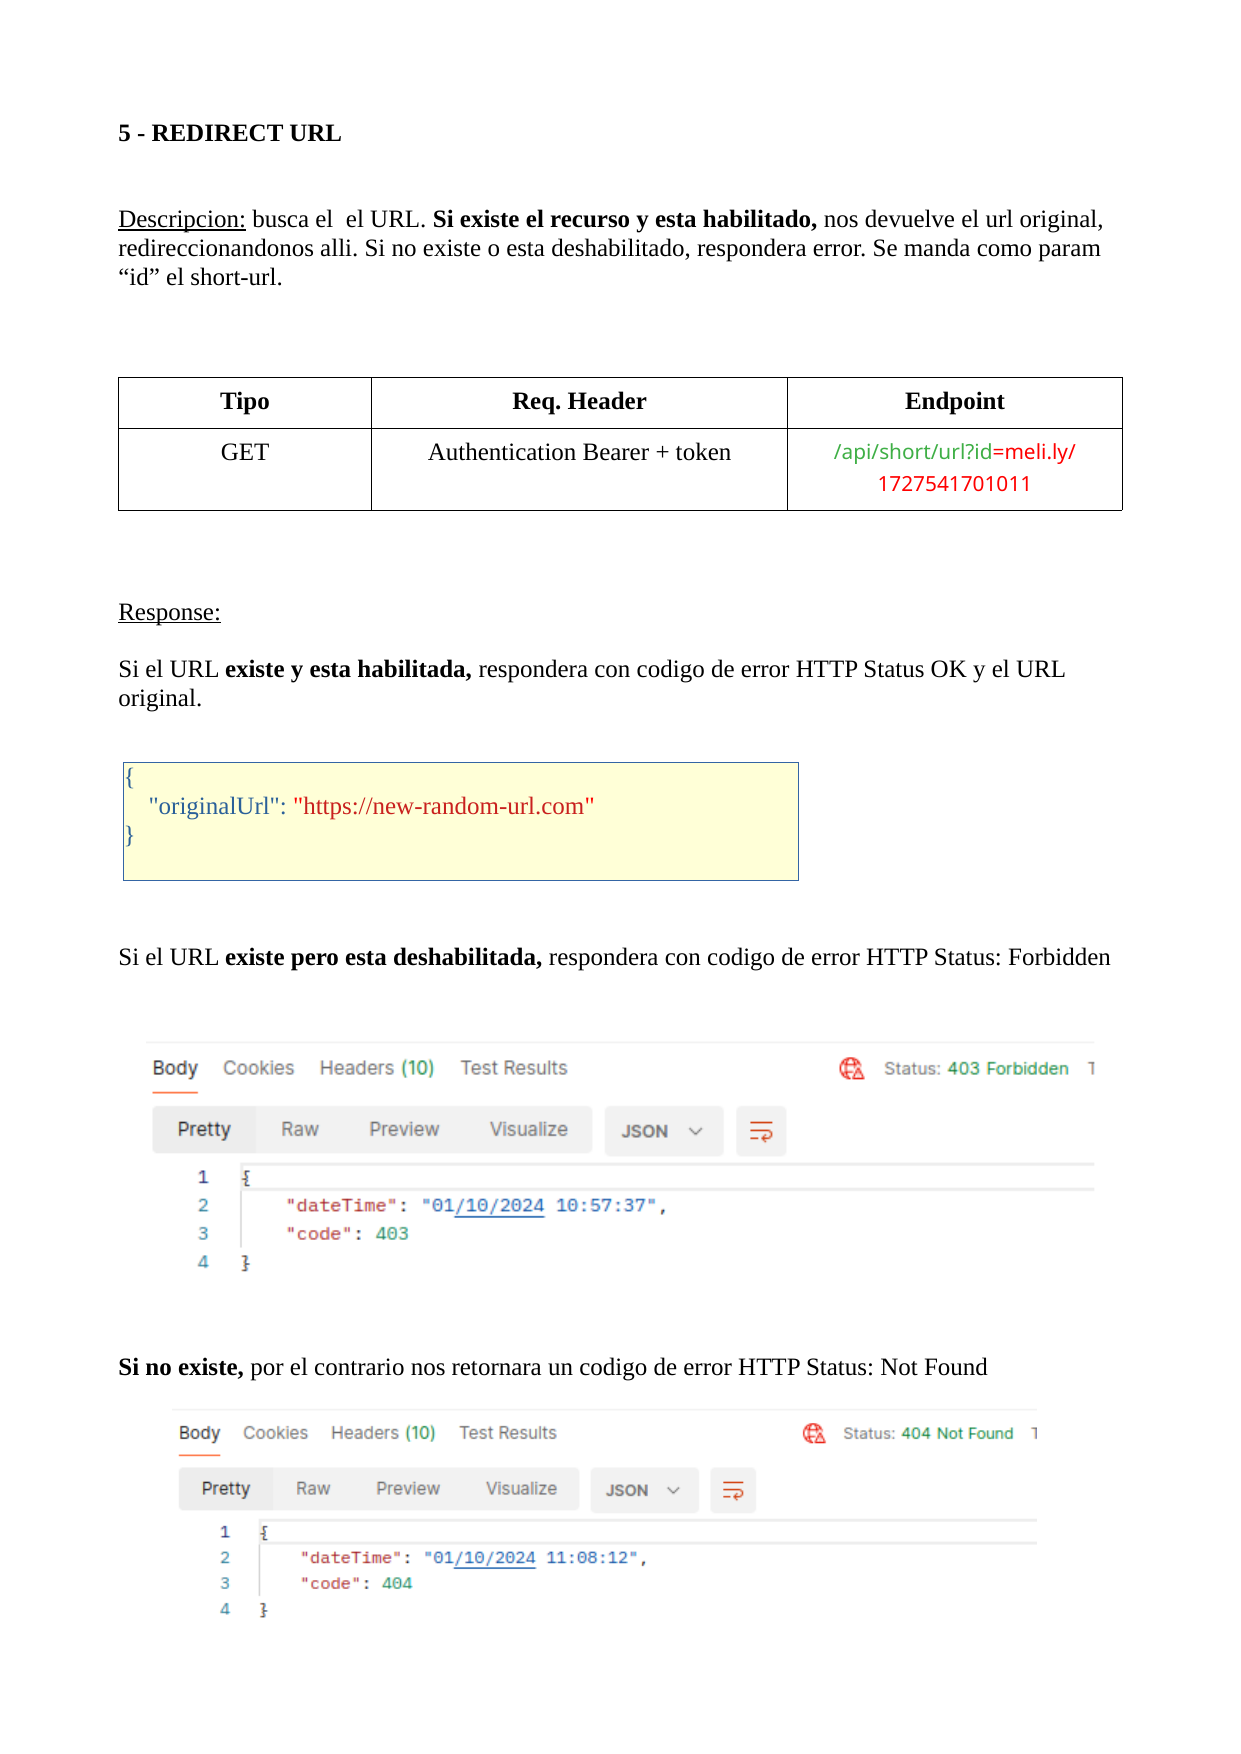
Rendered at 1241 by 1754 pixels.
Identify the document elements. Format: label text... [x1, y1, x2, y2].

table_header Tipo [119, 378, 371, 428]
text Descripcion: busca el el URL. Si existe el recurso y esta habilitado, nos devuelve el url original, redireccionandonos alli. Si no existe o esta deshabilitado, respondera error. Se manda como param “id” el short-url. [118, 204, 1122, 291]
table_header Endpoint [788, 378, 1122, 428]
text Si no existe, por el contrario nos retornara un codigo de error HTTP Status: Not Found [118, 1352, 1122, 1381]
text Si el URL existe pero esta deshabilitada, respondera con codigo de error HTTP Status: Forbidden [118, 942, 1122, 970]
text 5 - REDIRECT URL [118, 118, 1122, 147]
picture [172, 1402, 1037, 1639]
table_cell /api/short/url?id=meli.ly/1727541701011 [788, 429, 1122, 510]
text Response: [118, 597, 1122, 625]
table_cell Authentication Bearer + token [372, 429, 787, 510]
text Si el URL existe y esta habilitada, respondera con codigo de error HTTP Status OK y el URL original. [118, 654, 1122, 712]
table_cell GET [119, 429, 371, 510]
picture [146, 1035, 1095, 1295]
table_header Req. Header [372, 378, 787, 428]
